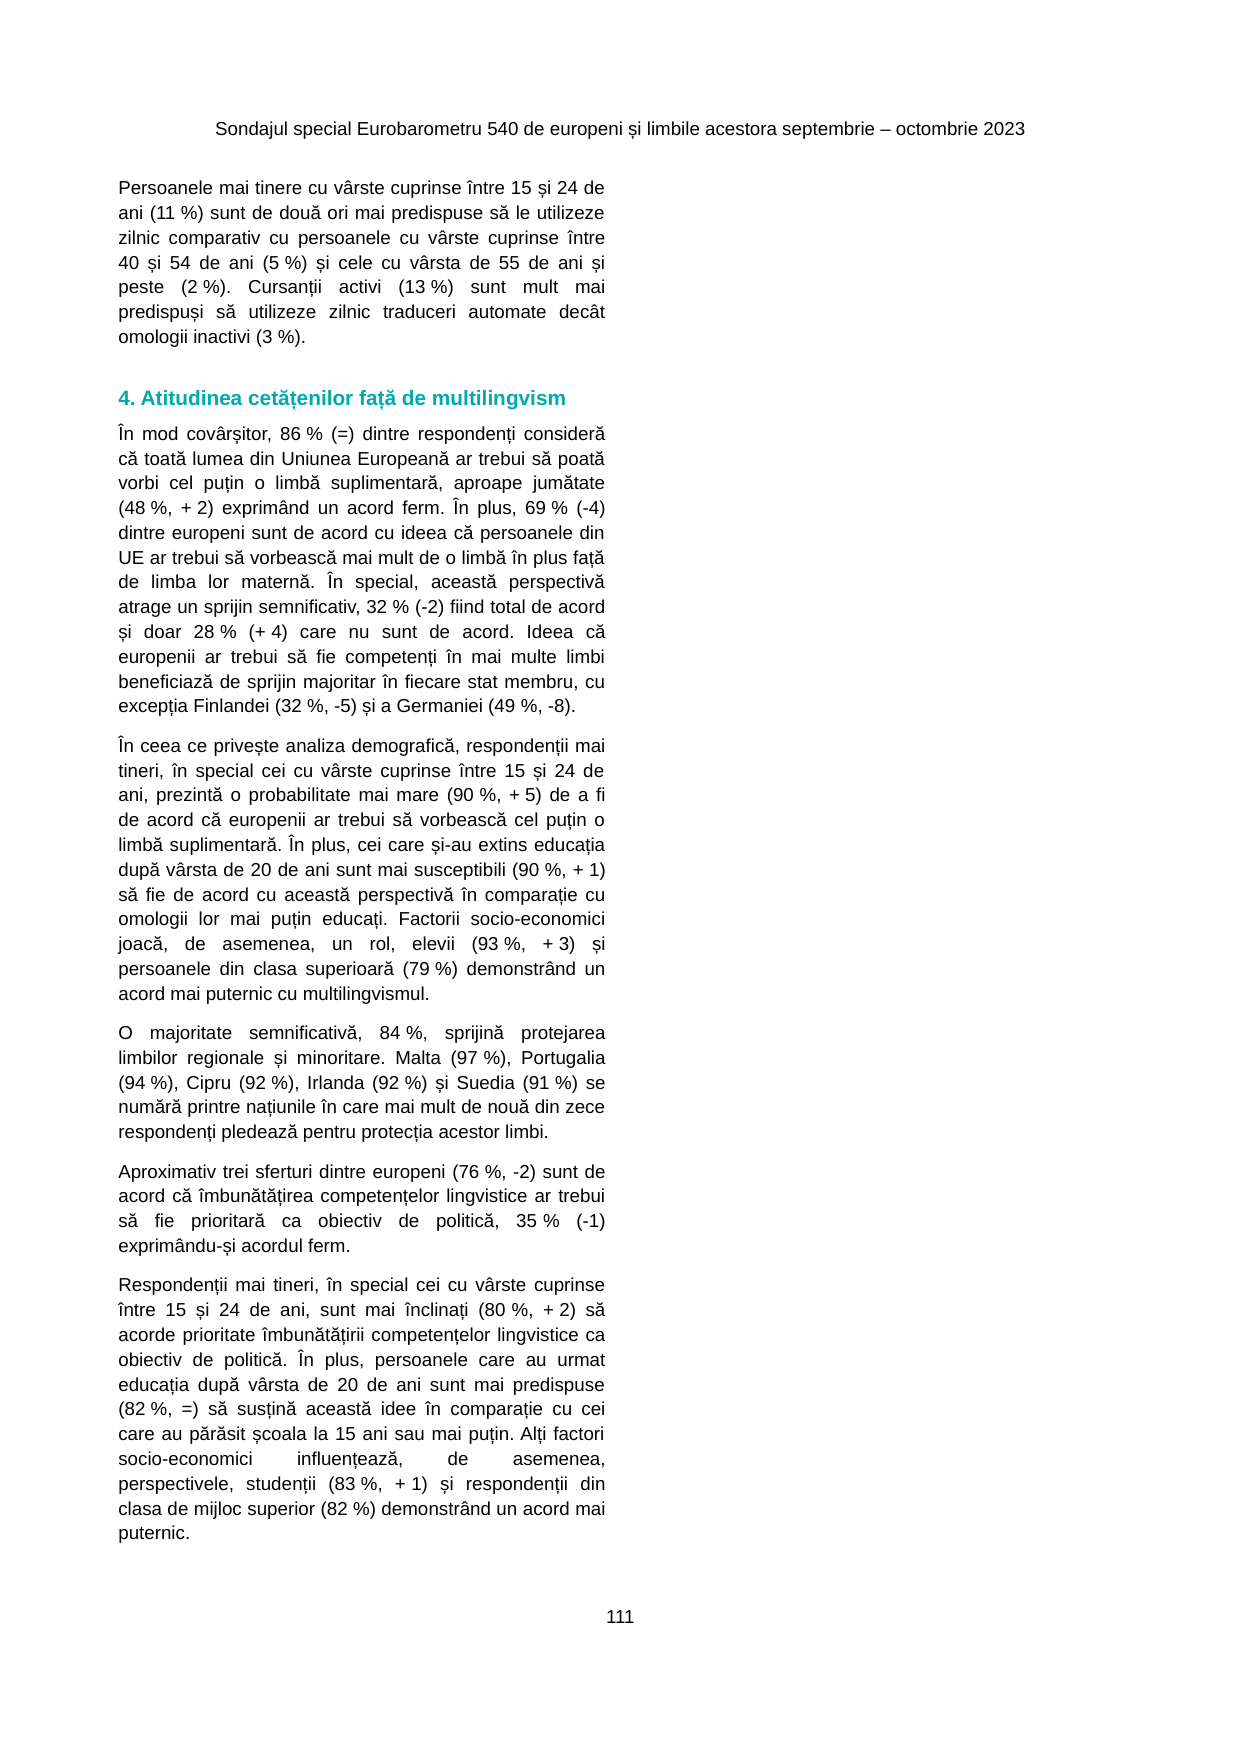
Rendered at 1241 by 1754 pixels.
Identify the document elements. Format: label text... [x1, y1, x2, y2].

text În ceea ce privește analiza demografică, respondenții mai tineri, în special cei cu vârste cuprinse între 15 și 24 de ani, prezintă o probabilitate mai mare (90 %, + 5) de a fi de acord că europenii ar trebui să vorbească cel puțin o limbă suplimentară. În plus, cei care și-au extins educația după vârsta de 20 de ani sunt mai susceptibili (90 %, + 1) să fie de acord cu această perspectivă în comparație cu omologii lor mai puțin educați. Factorii socio-economici joacă, de asemenea, un rol, elevii (93 %, + 3) și persoanele din clasa superioară (79 %) demonstrând un acord mai puternic cu multilingvismul. [118, 734, 605, 1004]
text Respondenții mai tineri, în special cei cu vârste cuprinse între 15 și 24 de ani, sunt mai înclinați (80 %, + 2) să acorde prioritate îmbunătățirii competențelor lingvistice ca obiectiv de politică. În plus, persoanele care au urmat educația după vârsta de 20 de ani sunt mai predispuse (82 %, =) să susțină această idee în comparație cu cei care au părăsit școala la 15 ani sau mai puțin. Alți factori socio-economici influențează, de asemenea, perspectivele, studenții (83 %, + 1) și respondenții din clasa de mijloc superior (82 %) demonstrând un acord mai puternic. [118, 1274, 605, 1544]
text Aproximativ trei sferturi dintre europeni (76 %, -2) sunt de acord că îmbunătățirea competențelor lingvistice ar trebui să fie prioritară ca obiectiv de politică, 35 % (-1) exprimându-și acordul ferm. [118, 1160, 605, 1256]
text Persoanele mai tinere cu vârste cuprinse între 15 și 24 de ani (11 %) sunt de două ori mai predispuse să le utilizeze zilnic comparativ cu persoanele cu vârste cuprinse între 40 și 54 de ani (5 %) și cele cu vârsta de 55 de ani și peste (2 %). Cursanții activi (13 %) sunt mult mai predispuși să utilizeze zilnic traduceri automate decât omologii inactivi (3 %). [118, 177, 605, 347]
text O majoritate semnificativă, 84 %, sprijină protejarea limbilor regionale și minoritare. Malta (97 %), Portugalia (94 %), Cipru (92 %), Irlanda (92 %) și Suedia (91 %) se numără printre națiunile în care mai mult de nouă din zece respondenți pledează pentru protecția acestor limbi. [118, 1022, 605, 1143]
subtitle 4. Atitudinea cetățenilor față de multilingvism [118, 386, 605, 410]
text În mod covârșitor, 86 % (=) dintre respondenți consideră că toată lumea din Uniunea Europeană ar trebui să poată vorbi cel puțin o limbă suplimentară, aproape jumătate (48 %, + 2) exprimând un acord ferm. În plus, 69 % (-4) dintre europeni sunt de acord cu ideea că persoanele din UE ar trebui să vorbească mai mult de o limbă în plus față de limba lor maternă. În special, această perspectivă atrage un sprijin semnificativ, 32 % (-2) fiind total de acord și doar 28 % (+ 4) care nu sunt de acord. Ideea că europenii ar trebui să fie competenți în mai multe limbi beneficiază de sprijin majoritar în fiecare stat membru, cu excepția Finlandei (32 %, -5) și a Germaniei (49 %, -8). [118, 422, 605, 717]
